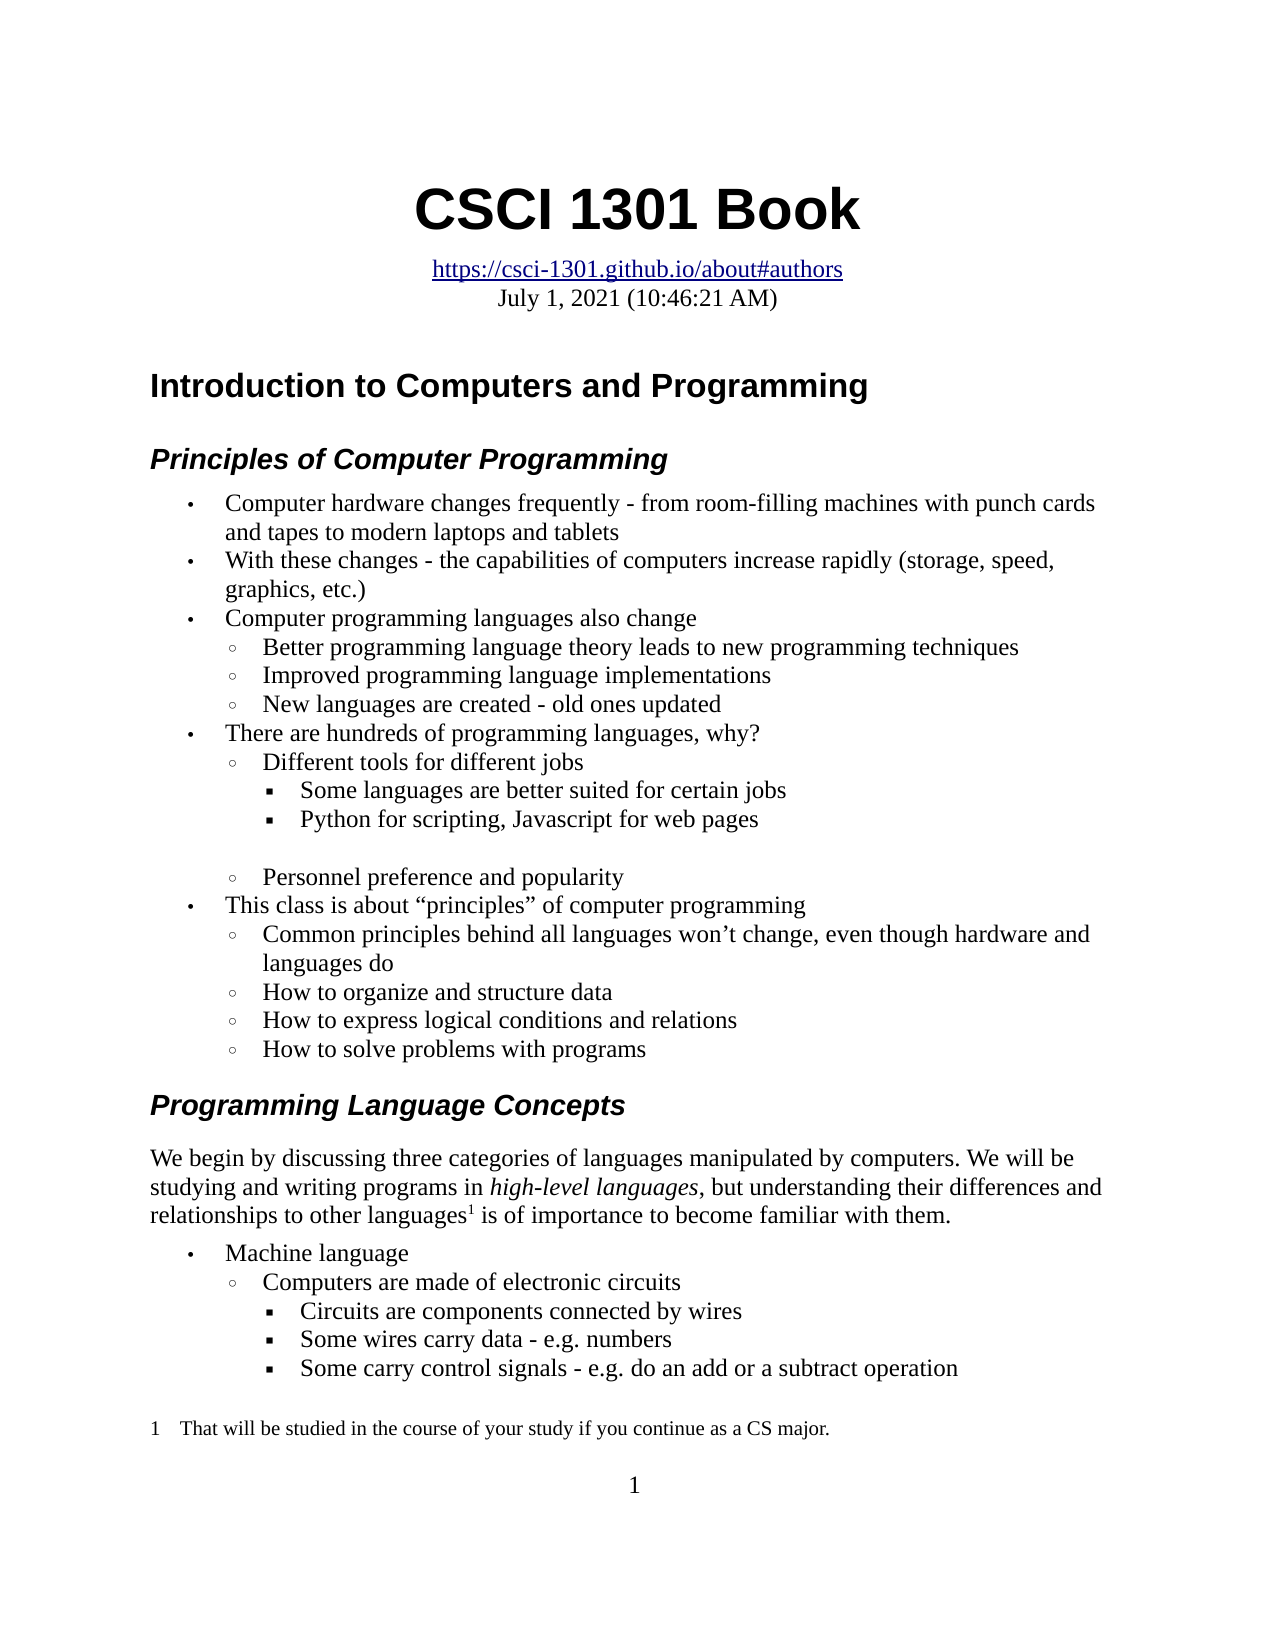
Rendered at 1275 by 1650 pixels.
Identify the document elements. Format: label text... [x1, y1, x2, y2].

list Circuits are components connected by wires [262, 1296, 1125, 1324]
list Common principles behind all languages won’t change, even though hardware and languages do [225, 919, 1125, 977]
list Machine language [187, 1238, 1125, 1267]
list Computer programming languages also change [187, 603, 1125, 632]
subtitle Programming Language Concepts [150, 1088, 1125, 1122]
list New languages are created - old ones updated [225, 689, 1125, 718]
subtitle Principles of Computer Programming [150, 442, 1125, 476]
list Computer hardware changes frequently - from room-filling machines with punch cards and tapes to modern laptops and tablets [187, 488, 1125, 546]
text https://csci-1301.github.io/about#authors [150, 254, 1125, 283]
list Computers are made of electronic circuits [225, 1267, 1125, 1296]
list Some languages are better suited for certain jobs [262, 776, 1125, 804]
list Some wires carry data - e.g. numbers [262, 1324, 1125, 1353]
list Improved programming language implementations [225, 661, 1125, 689]
title CSCI 1301 Book [150, 175, 1125, 242]
list Some carry control signals - e.g. do an add or a subtract operation [262, 1353, 1125, 1382]
text That will be studied in the course of your study if you continue as a CS major. [150, 1416, 1125, 1440]
list Personnel preference and popularity [225, 862, 1125, 891]
text We begin by discussing three categories of languages manipulated by computers. We will be studying and writing programs in high-level languages, but understanding their differences and relationships to other languages is of importance to become familiar with them. [150, 1143, 1125, 1229]
subtitle Introduction to Computers and Programming [150, 366, 1125, 404]
list Python for scripting, Javascript for web pages [262, 804, 1125, 862]
text July 1, 2021 (10:46:21 AM) [150, 283, 1125, 312]
list This class is about “principles” of computer programming [187, 891, 1125, 919]
list There are hundreds of programming languages, why? [187, 718, 1125, 747]
list How to organize and structure data [225, 977, 1125, 1006]
list How to solve problems with programs [225, 1034, 1125, 1063]
list How to express logical conditions and relations [225, 1006, 1125, 1034]
list Different tools for different jobs [225, 747, 1125, 776]
list Better programming language theory leads to new programming techniques [225, 632, 1125, 661]
list With these changes - the capabilities of computers increase rapidly (storage, speed, graphics, etc.) [187, 546, 1125, 603]
